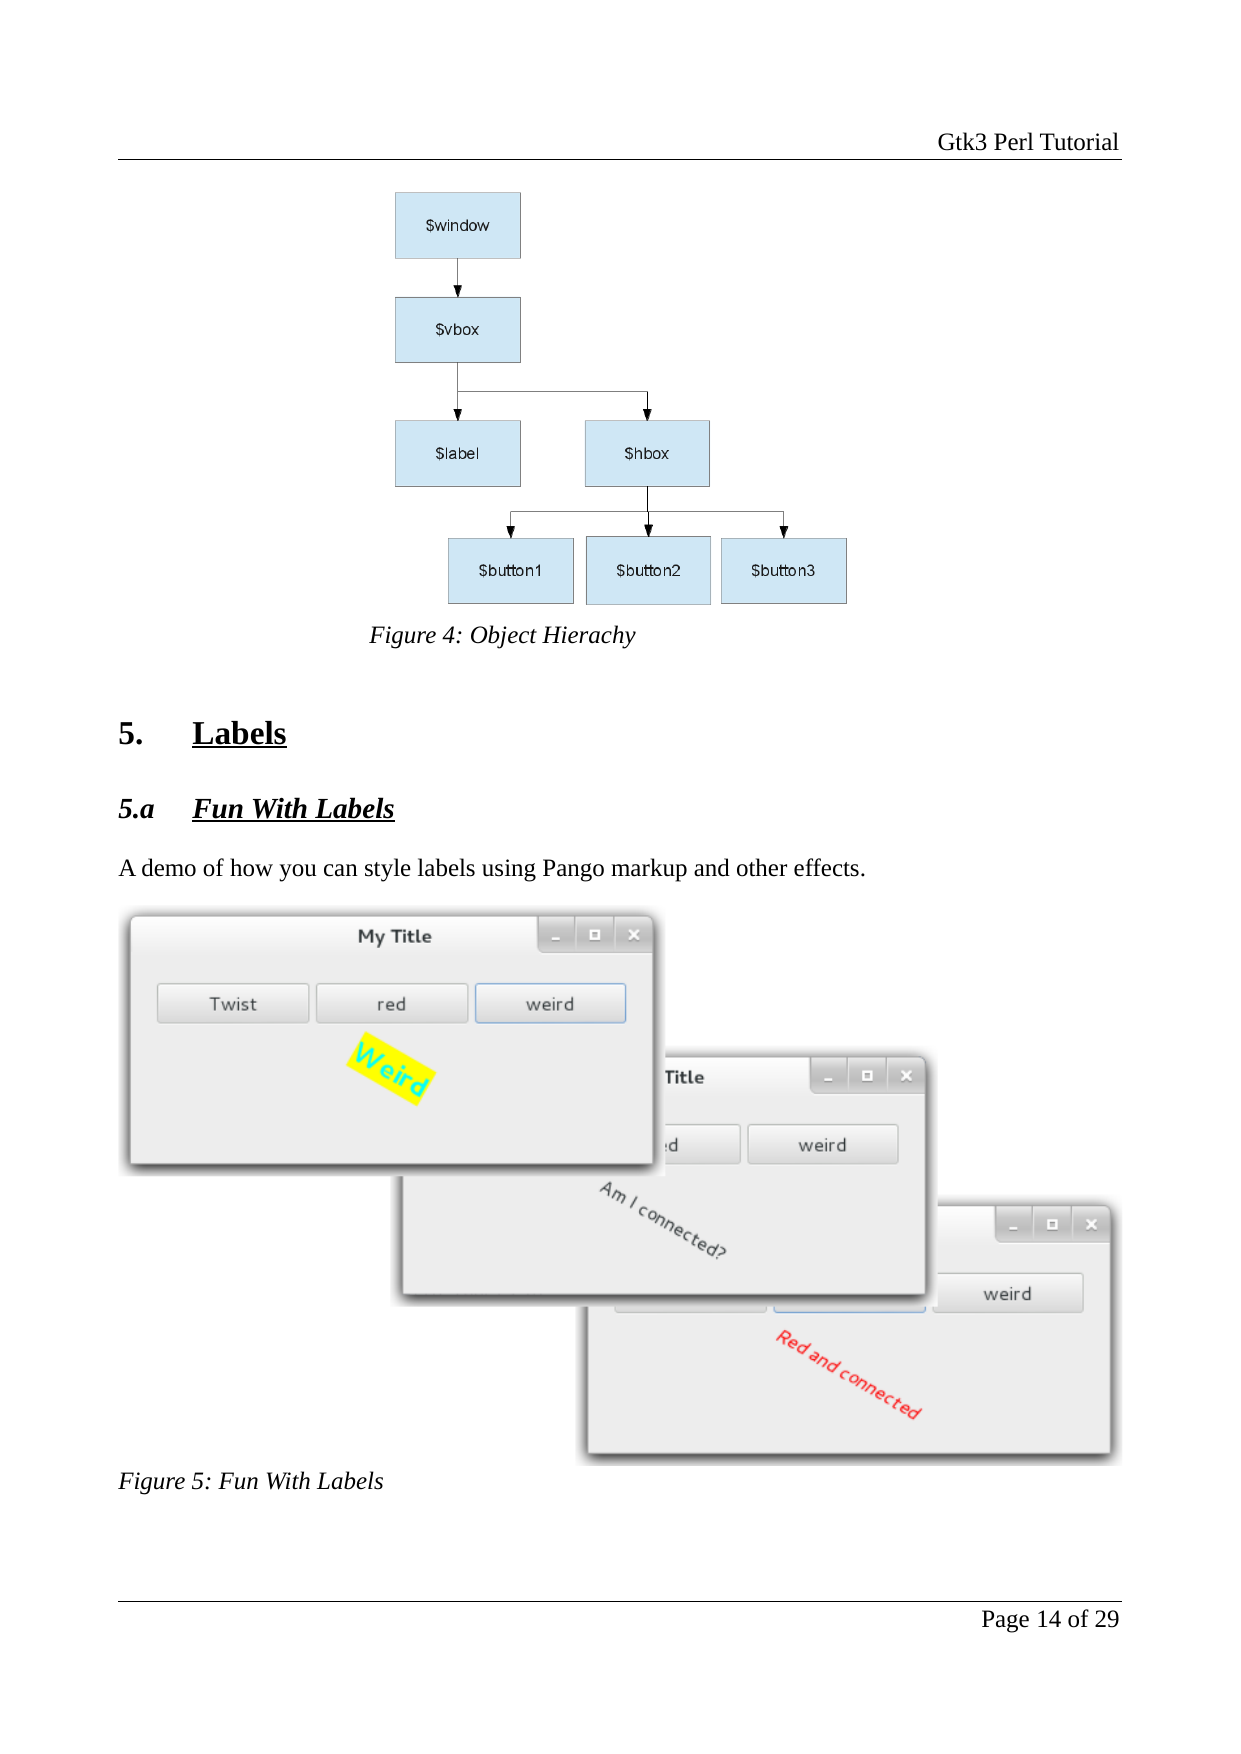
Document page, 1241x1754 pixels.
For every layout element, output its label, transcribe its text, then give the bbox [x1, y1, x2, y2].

subtitle Fun with labels [118, 791, 1122, 825]
text A demo of how you can style labels using Pango markup and other effects. [118, 853, 1122, 881]
picture [369, 177, 872, 620]
text Figure 4: Object hierachy [369, 620, 871, 649]
subtitle Labels [118, 713, 1122, 751]
text Figure 5: Fun with labels [118, 1466, 1122, 1494]
picture [118, 905, 1123, 1466]
